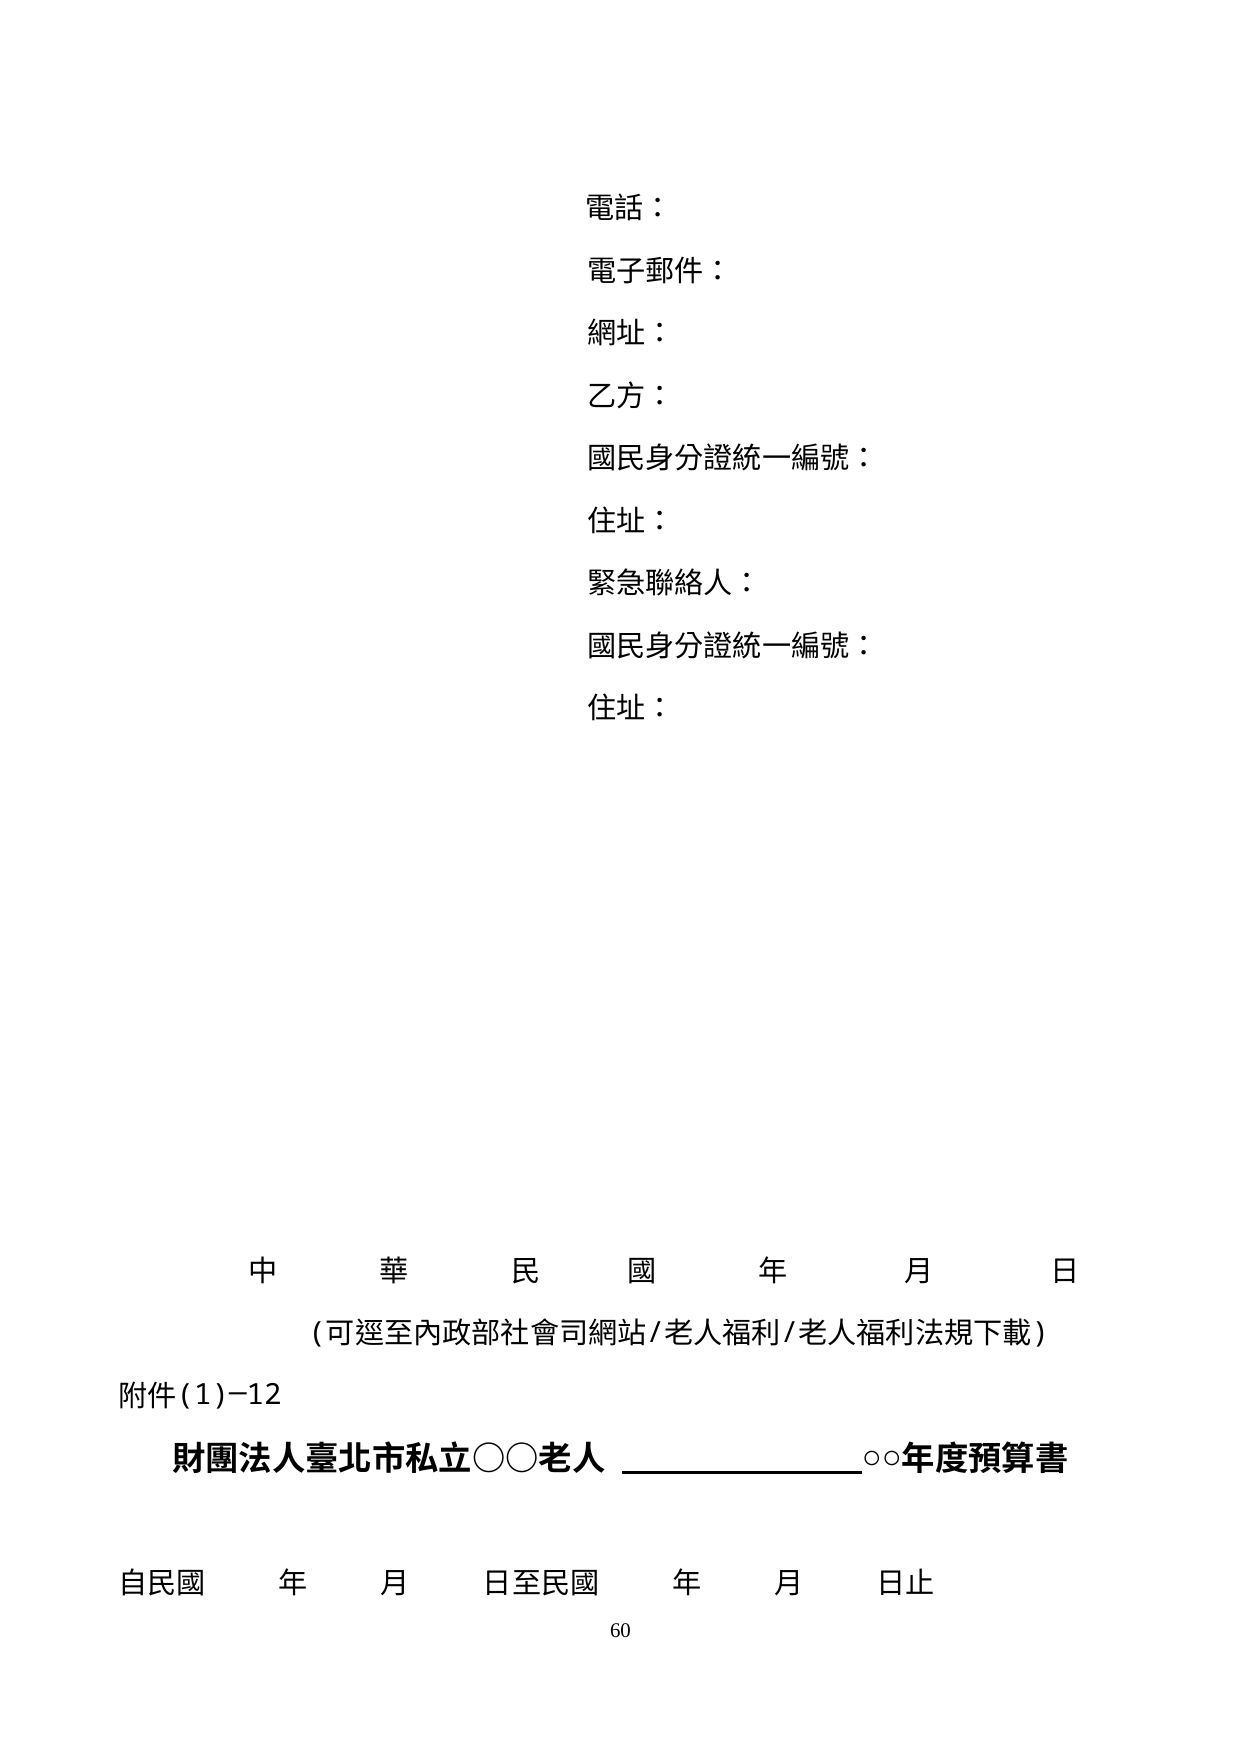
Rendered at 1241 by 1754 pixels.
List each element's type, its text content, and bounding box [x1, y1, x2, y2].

text 緊急聯絡人： [265, 539, 1122, 602]
text (可逕至內政部社會司網站/老人福利/老人福利法規下載) [118, 1289, 1122, 1352]
text 乙方： [265, 352, 1122, 414]
text 中 華 民 國 年 月 日 [118, 1227, 1122, 1289]
text 自民國 年 月 日至民國 年 月 日止 [118, 1539, 1122, 1602]
text 國民身分證統一編號： [265, 602, 1122, 664]
text 國民身分證統一編號： [265, 414, 1122, 477]
text 電子郵件： [265, 227, 1122, 289]
text 附件(1)─12 [118, 1352, 1122, 1414]
text 住址： [265, 477, 1122, 539]
text 住址： [265, 664, 1122, 727]
text 網址： [265, 289, 1122, 352]
text 財團法人臺北市私立○○老人 ○○年度預算書 [118, 1414, 1122, 1477]
text 電話： [118, 164, 1122, 227]
